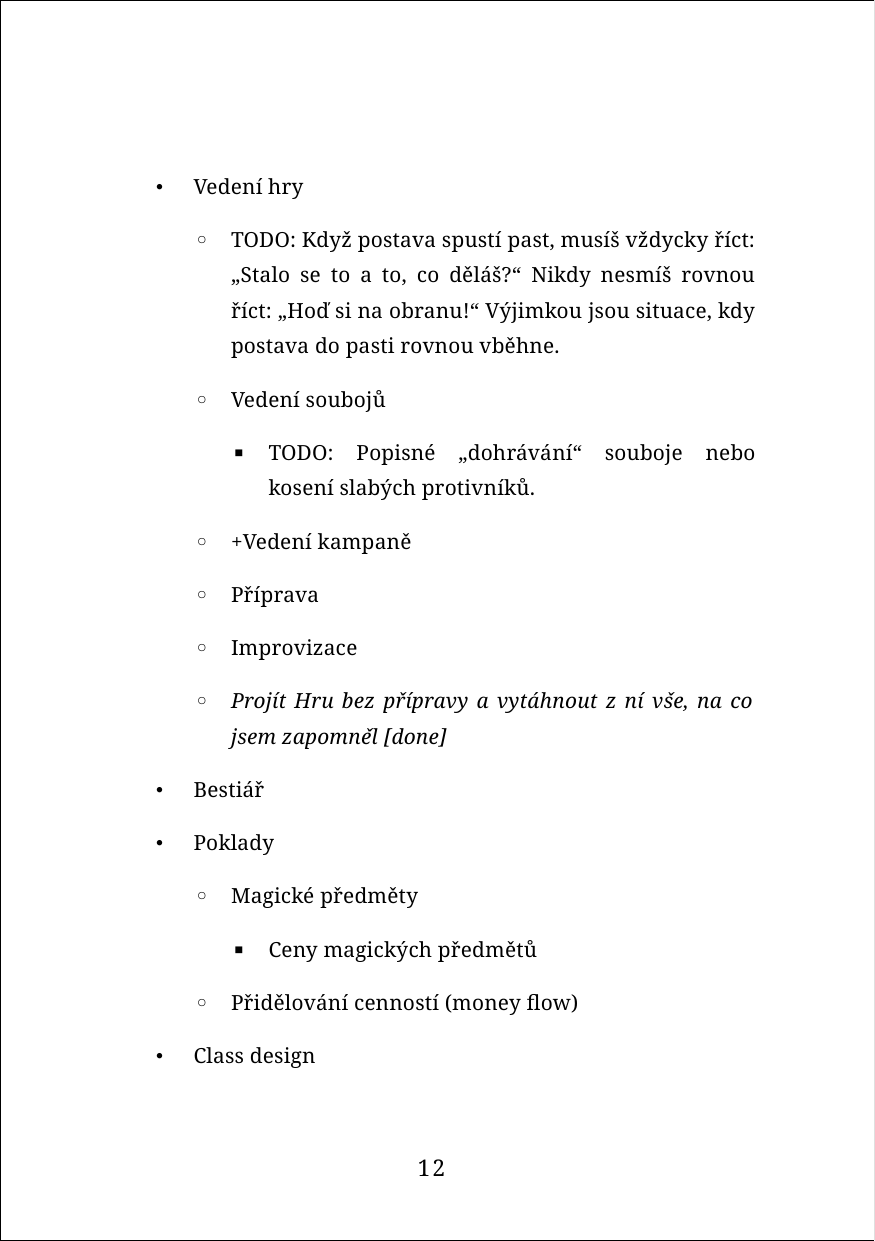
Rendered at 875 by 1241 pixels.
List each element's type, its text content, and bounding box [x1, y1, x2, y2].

list Bestiář [156, 775, 756, 804]
list +Vedení kampaně [193, 527, 756, 555]
list Ceny magických předmětů [231, 935, 756, 963]
list Vedení hry [156, 172, 756, 200]
list Příprava [193, 580, 756, 608]
list TODO: Popisné „dohrávání“ souboje nebo kosení slabých protivníků. [231, 438, 756, 502]
list Projít Hru bez přípravy a vytáhnout z ní vše, na co jsem zapomněl [done] [193, 686, 756, 750]
list TODO: Když postava spustí past, musíš vždycky říct: „Stalo se to a to, co děláš?“ Nikdy nesmíš rovnou říct: „Hoď si na obranu!“ Výjimkou jsou situace, kdy postava do pasti rovnou vběhne. [193, 225, 756, 360]
list Class design [156, 1041, 756, 1070]
list Improvizace [193, 633, 756, 662]
list Přidělování cenností (money flow) [193, 988, 756, 1017]
list Magické předměty [193, 882, 756, 910]
list Poklady [156, 828, 756, 857]
list Vedení soubojů [193, 385, 756, 413]
